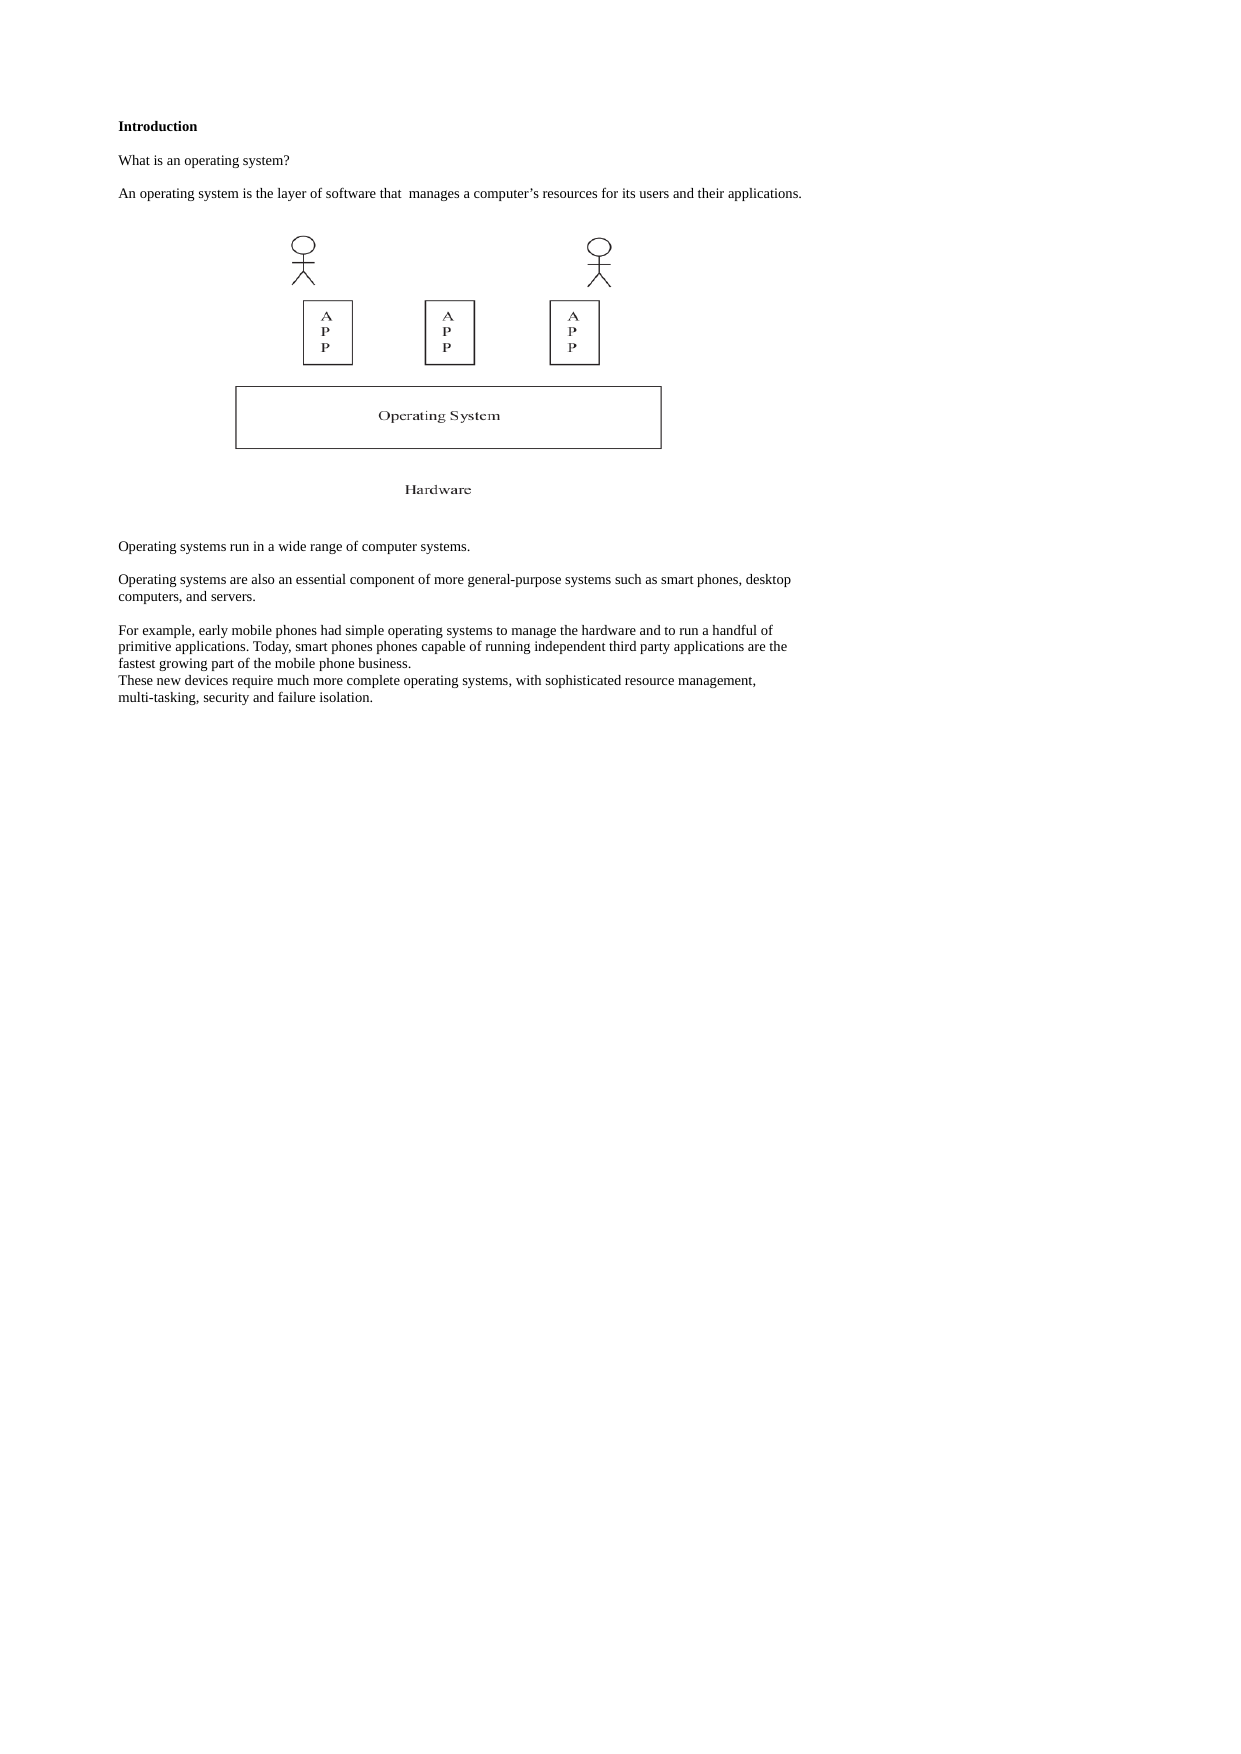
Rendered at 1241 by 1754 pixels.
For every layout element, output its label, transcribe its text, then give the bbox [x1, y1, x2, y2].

text Operating systems run in a wide range of computer systems. [118, 537, 1122, 554]
picture [145, 220, 745, 527]
text Introduction [118, 118, 1122, 135]
text For example, early mobile phones had simple operating systems to manage the hardware and to run a handful of [118, 621, 1122, 638]
text An operating system is the layer of software that manages a computer’s resources for its users and their applications. [118, 185, 1122, 202]
text What is an operating system? [118, 152, 1122, 168]
text fastest growing part of the mobile phone business. [118, 655, 1122, 672]
text Operating systems are also an essential component of more general-purpose systems such as smart phones, desktop [118, 571, 1122, 588]
text computers, and servers. [118, 588, 1122, 604]
text These new devices require much more complete operating systems, with sophisticated resource management, [118, 672, 1122, 688]
text multi-tasking, security and failure isolation. [118, 688, 1122, 705]
text primitive applications. Today, smart phones phones capable of running independent third party applications are the [118, 638, 1122, 655]
